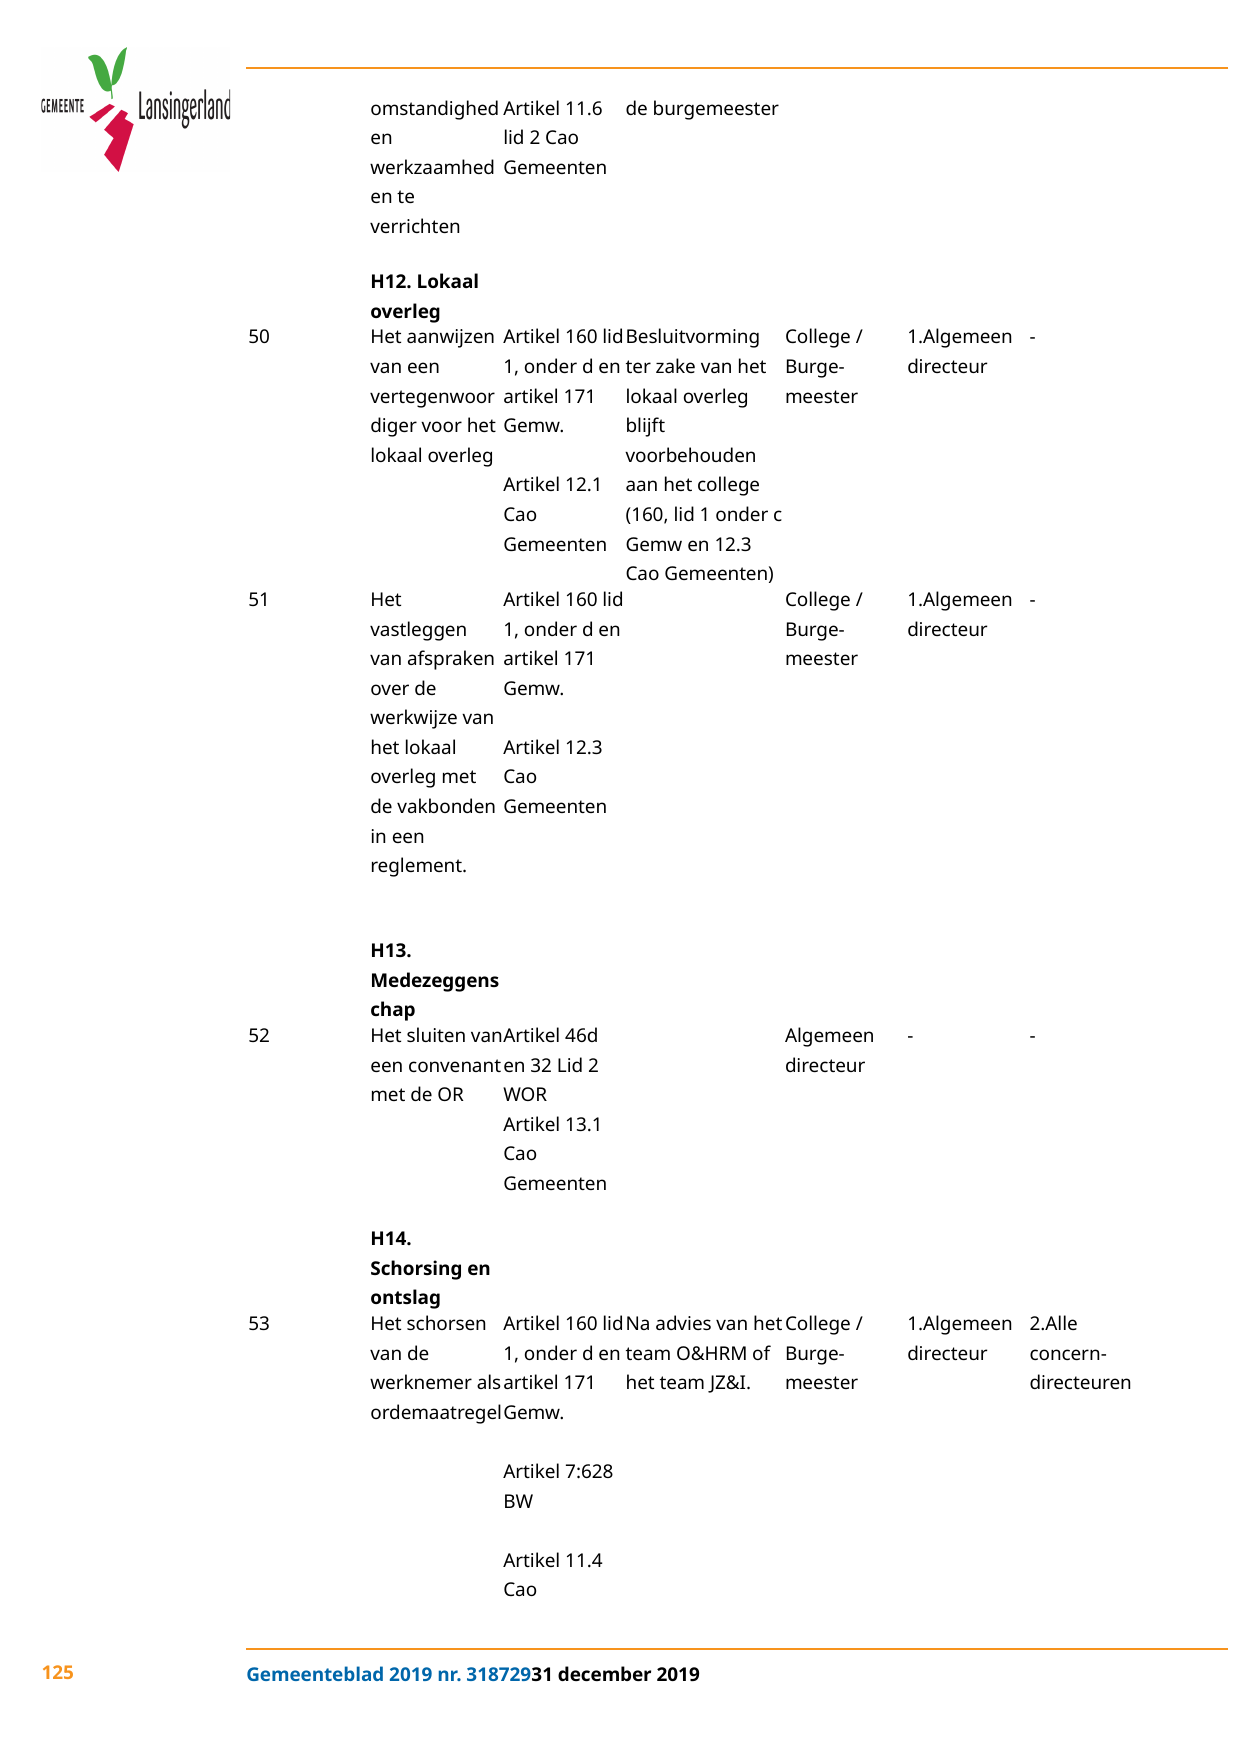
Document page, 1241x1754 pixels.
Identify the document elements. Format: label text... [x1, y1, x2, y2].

table_cell H14. Schorsing en ontslag [370, 1225, 503, 1310]
table_cell [785, 1225, 907, 1310]
table_cell 1.Algemeen directeur [907, 1310, 1029, 1602]
table_cell - [1029, 1022, 1152, 1225]
table_cell [625, 269, 785, 324]
table_cell College / Burge-meester [785, 586, 907, 937]
table_cell Het sluiten van een convenant met de OR [370, 1022, 503, 1225]
table_cell [625, 1022, 785, 1225]
table_cell [248, 937, 370, 1022]
table_cell Het schorsen van de werknemer als ordemaatregel [370, 1310, 503, 1602]
table_cell [1029, 269, 1152, 324]
table_cell 1.Algemeen directeur [907, 586, 1029, 937]
table_cell [503, 937, 625, 1022]
table_cell H13. Medezeggenschap [370, 937, 503, 1022]
table_cell 52 [248, 1022, 370, 1225]
table_cell [248, 95, 370, 268]
table_cell omstandigheden werkzaamheden te verrichten [370, 95, 503, 268]
table_cell Artikel 46d en 32 Lid 2 WOR Artikel 13.1 Cao Gemeenten [503, 1022, 625, 1225]
table_cell [625, 937, 785, 1022]
table_cell [907, 95, 1029, 268]
table_cell Het vastleggen van afspraken over de werkwijze van het lokaal overleg met de vakbonden in een reglement. [370, 586, 503, 937]
picture [41, 47, 231, 172]
table_cell H12. Lokaal overleg [370, 269, 503, 324]
table_cell [625, 586, 785, 937]
table_cell Het aanwijzen van een vertegenwoordiger voor het lokaal overleg [370, 324, 503, 586]
table_cell 1.Algemeen directeur [907, 324, 1029, 586]
table_cell de burgemeester [625, 95, 785, 268]
table_cell [1029, 937, 1152, 1022]
table_cell 53 [248, 1310, 370, 1602]
table_cell Algemeen directeur [785, 1022, 907, 1225]
table_cell [907, 937, 1029, 1022]
table_cell [248, 1225, 370, 1310]
table_cell 50 [248, 324, 370, 586]
table_cell College / Burge-meester [785, 324, 907, 586]
table_cell 2.Alle concern- directeuren [1029, 1310, 1152, 1602]
table_cell [625, 1225, 785, 1310]
table_cell [785, 269, 907, 324]
table_cell 51 [248, 586, 370, 937]
table_cell - [1029, 95, 1152, 268]
table_cell Besluitvorming ter zake van het lokaal overleg blijft voorbehouden aan het college (160, lid 1 onder c Gemw en 12.3 Cao Gemeenten) [625, 324, 785, 586]
table_cell - [1029, 586, 1152, 937]
table_cell Artikel 160 lid 1, onder d en artikel 171 Gemw. Artikel 12.1 Cao Gemeenten [503, 324, 625, 586]
table_cell Artikel 160 lid 1, onder d en artikel 171 Gemw. Artikel 12.3 Cao Gemeenten [503, 586, 625, 937]
table_cell Artikel 160 lid 1, onder d en artikel 171 Gemw. Artikel 7:628 BW Artikel 11.4 Cao [503, 1310, 625, 1602]
table_cell [785, 937, 907, 1022]
table_cell [248, 269, 370, 324]
table_cell [907, 1225, 1029, 1310]
table_cell College / Burge-meester [785, 1310, 907, 1602]
table_cell [503, 269, 625, 324]
table_cell [907, 269, 1029, 324]
table_cell Artikel 11.6 lid 2 Cao Gemeenten [503, 95, 625, 268]
table_cell Na advies van het team O&HRM of het team JZ&I. [625, 1310, 785, 1602]
table_cell - [1029, 324, 1152, 586]
table_cell [503, 1225, 625, 1310]
table_cell [785, 95, 907, 268]
table_cell [1029, 1225, 1152, 1310]
table_cell - [907, 1022, 1029, 1225]
